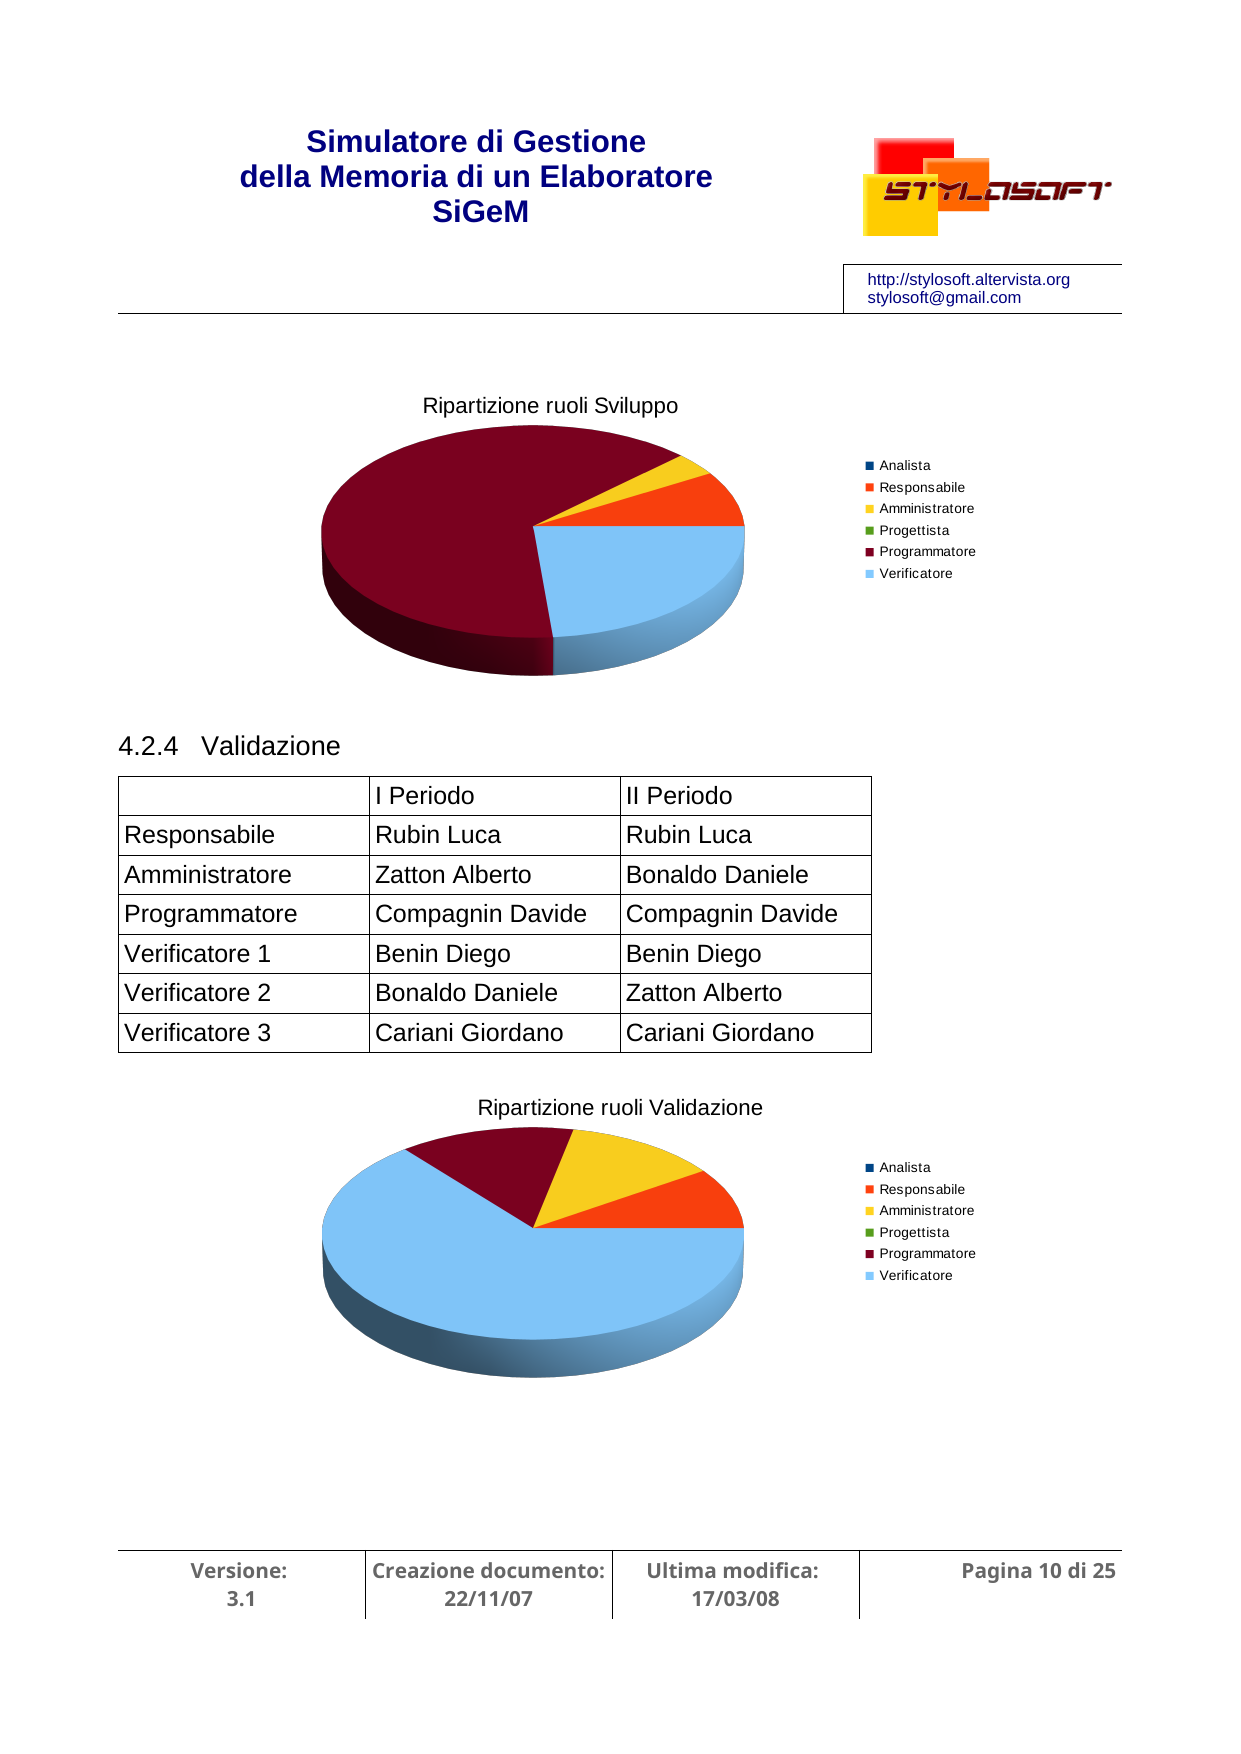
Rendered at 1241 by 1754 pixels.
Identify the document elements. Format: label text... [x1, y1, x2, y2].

table_header II Periodo [621, 777, 871, 815]
table_header I Periodo [370, 777, 620, 815]
table_cell Rubin Luca [370, 816, 620, 855]
table_cell Programmatore [119, 895, 369, 934]
table_cell Zatton Alberto [621, 974, 871, 1013]
table_cell Bonaldo Daniele [370, 974, 620, 1013]
table_cell Benin Diego [621, 935, 871, 973]
table_cell Cariani Giordano [370, 1014, 620, 1052]
table_cell Rubin Luca [621, 816, 871, 855]
table_cell Compagnin Davide [370, 895, 620, 934]
table_cell Cariani Giordano [621, 1014, 871, 1052]
picture [848, 123, 1117, 247]
table_cell Benin Diego [370, 935, 620, 973]
table_header [119, 777, 369, 815]
table_cell Verificatore 1 [119, 935, 369, 973]
subtitle Validazione [118, 731, 1122, 761]
table_cell Bonaldo Daniele [621, 856, 871, 894]
table_cell Zatton Alberto [370, 856, 620, 894]
table_cell Amministratore [119, 856, 369, 894]
table_cell Verificatore 2 [119, 974, 369, 1013]
table_cell Compagnin Davide [621, 895, 871, 934]
table_cell Responsabile [119, 816, 369, 855]
table_cell Verificatore 3 [119, 1014, 369, 1052]
